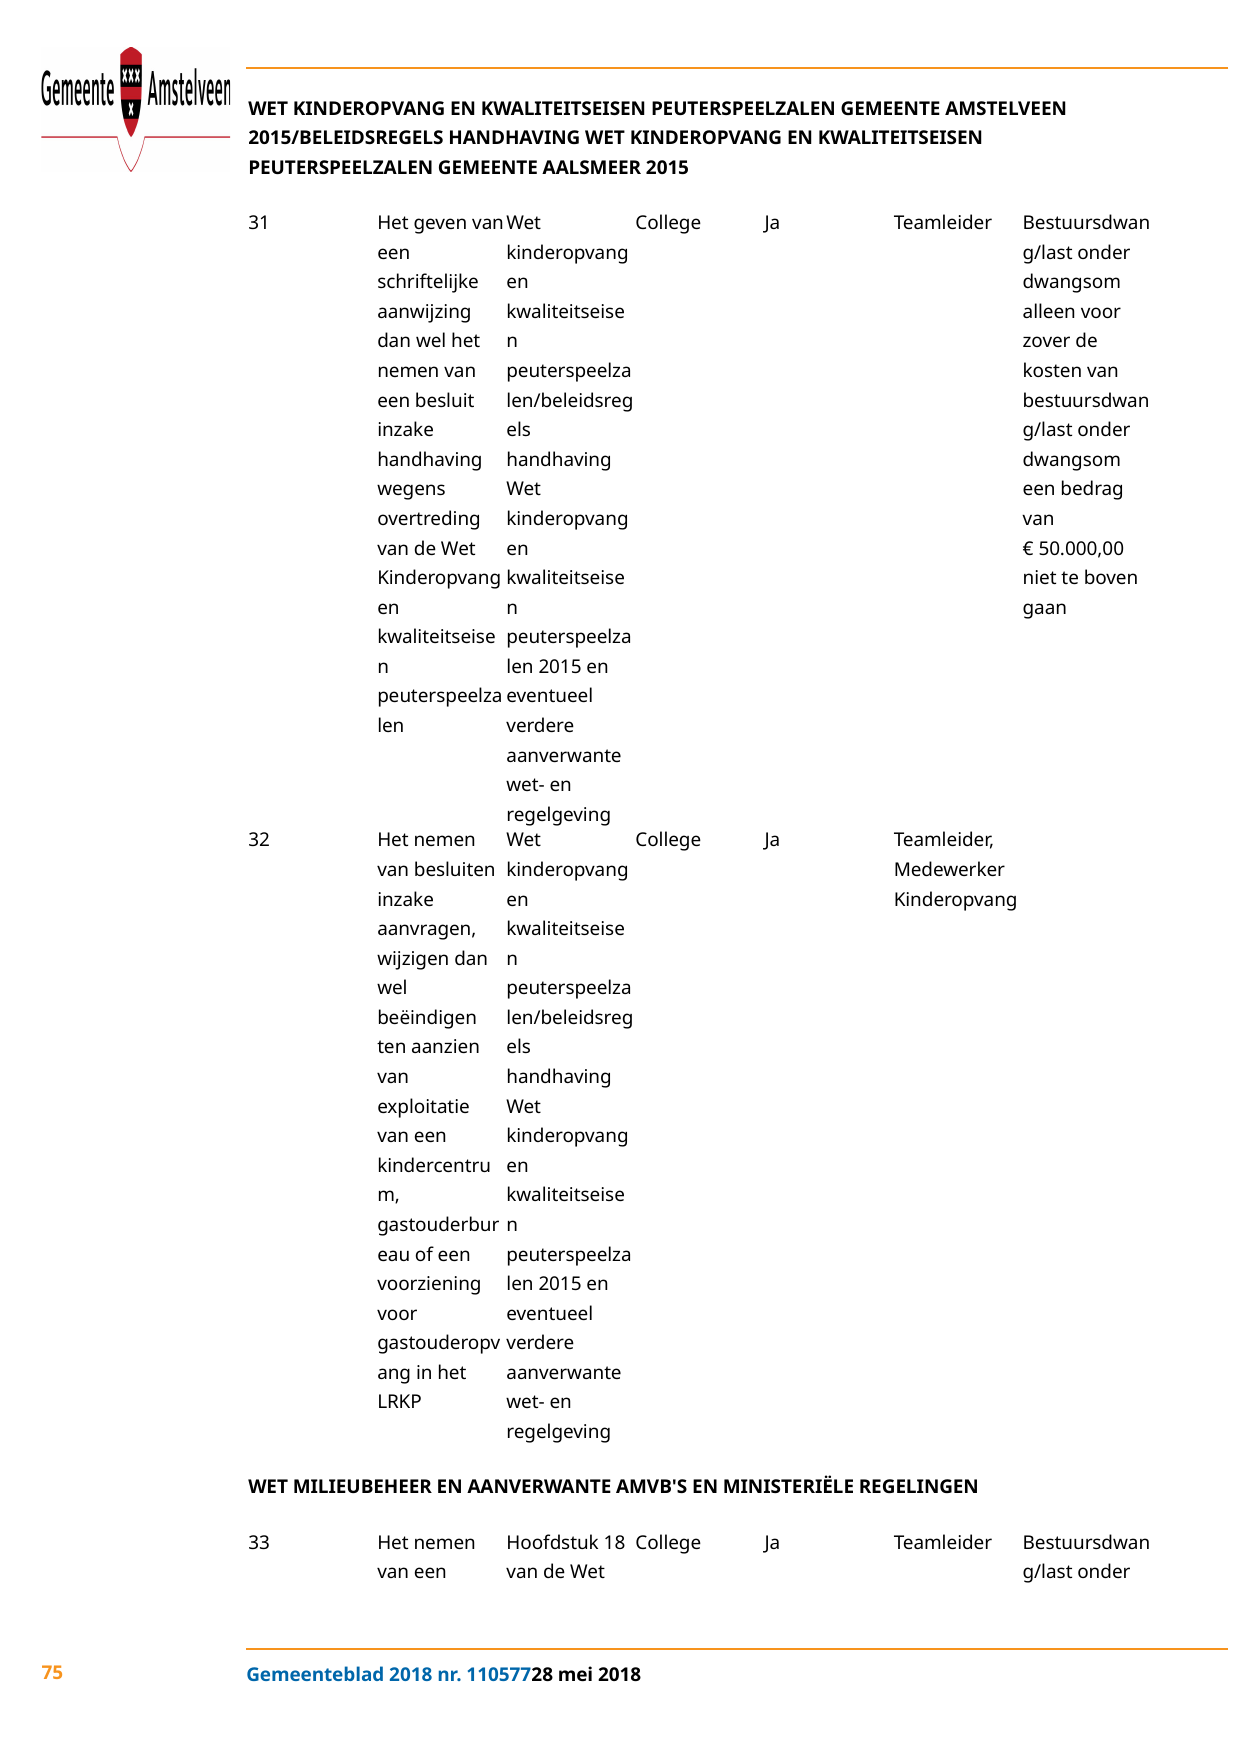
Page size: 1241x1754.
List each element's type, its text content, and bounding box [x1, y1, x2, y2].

table_cell Het nemen van besluiten inzake aanvragen, wijzigen dan wel beëindigen ten aanzien van exploitatie van een kindercentrum, gastouderbureau of een voorziening voor gastouderopvang in het LRKP [377, 827, 506, 1444]
table_cell Hoofdstuk 18 van de Wet [506, 1529, 635, 1584]
table_cell Wet kinderopvang en kwaliteitseisen peuterspeelzalen/beleidsregels handhaving Wet kinderopvang en kwaliteitseisen peuterspeelzalen 2015 en eventueel verdere aanverwante wet- en regelgeving [506, 209, 635, 827]
table_cell College [635, 827, 764, 1444]
table_cell Bestuursdwang/last onder dwangsom alleen voor zover de kosten van bestuursdwang/last onder dwangsom een bedrag van € 50.000,00 niet te boven gaan [1023, 209, 1152, 827]
picture [41, 47, 231, 172]
table_cell Ja [764, 209, 893, 827]
table_cell Teamleider [894, 1529, 1022, 1584]
table_cell 32 [248, 827, 377, 1444]
table_cell College [635, 209, 764, 827]
table_cell Ja [764, 827, 893, 1444]
table_cell Teamleider, Medewerker Kinderopvang [894, 827, 1022, 1444]
table_cell College [635, 1529, 764, 1584]
table_cell Ja [764, 1529, 893, 1584]
table_cell Bestuursdwang/last onder [1023, 1529, 1152, 1584]
table_cell 31 [248, 209, 377, 827]
table_cell Wet kinderopvang en kwaliteitseisen peuterspeelzalen/beleidsregels handhaving Wet kinderopvang en kwaliteitseisen peuterspeelzalen 2015 en eventueel verdere aanverwante wet- en regelgeving [506, 827, 635, 1444]
table_cell Het nemen van een [377, 1529, 506, 1584]
table_cell WET MILIEUBEHEER EN AANVERWANTE AMVB'S EN MINISTERIËLE REGELINGEN [248, 1444, 1152, 1529]
table_cell Teamleider [894, 209, 1022, 827]
table_cell [1023, 827, 1152, 1444]
table_cell WET KINDEROPVANG EN KWALITEITSEISEN PEUTERSPEELZALEN GEMEENTE AMSTELVEEN 2015/BELEIDSREGELS HANDHAVING WET KINDEROPVANG EN KWALITEITSEISEN PEUTERSPEELZALEN GEMEENTE AALSMEER 2015 [248, 95, 1152, 209]
table_cell 33 [248, 1529, 377, 1584]
table_cell Het geven van een schriftelijke aanwijzing dan wel het nemen van een besluit inzake handhaving wegens overtreding van de Wet Kinderopvang en kwaliteitseisen peuterspeelzalen [377, 209, 506, 827]
